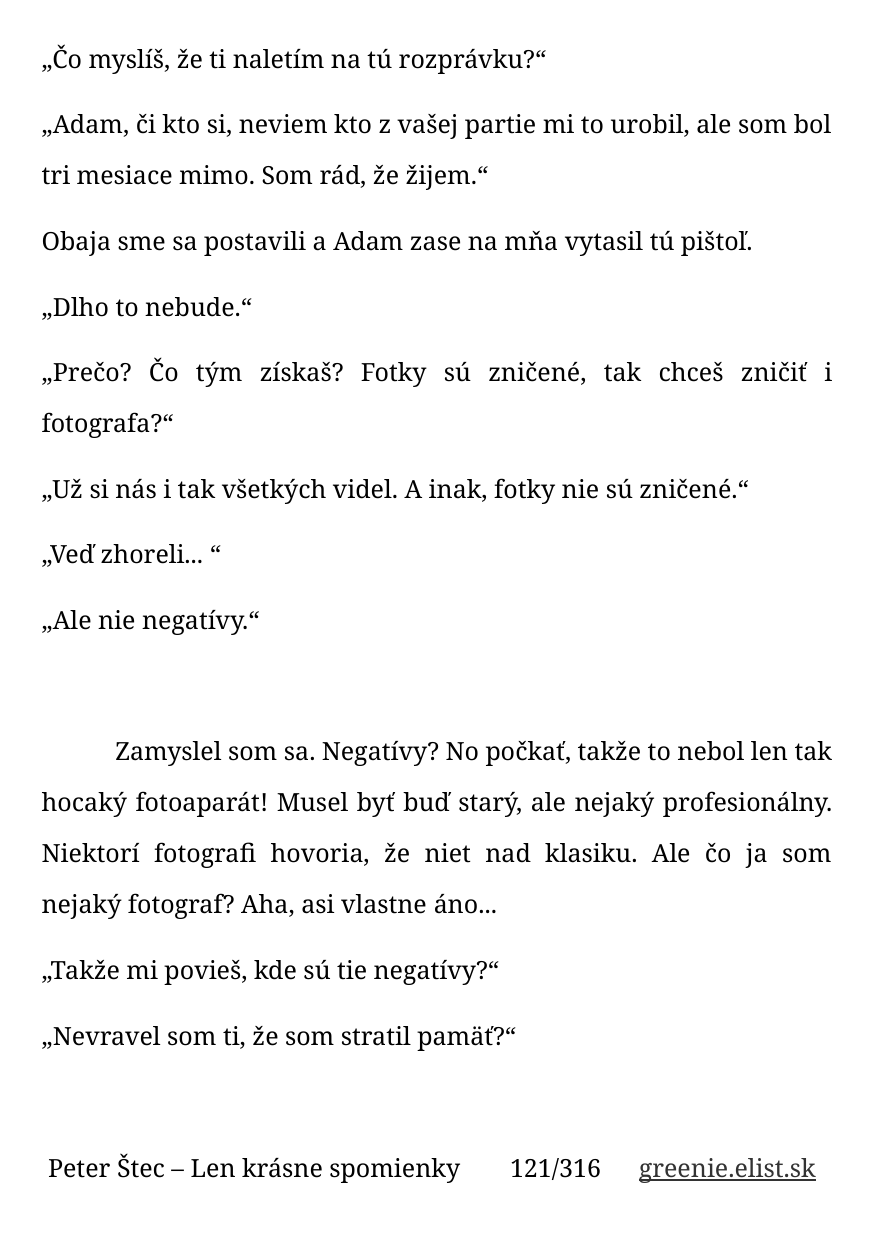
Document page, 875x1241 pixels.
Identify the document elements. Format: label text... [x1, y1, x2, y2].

text „Ale nie negatívy.“ [41, 603, 833, 637]
text Zamyslel som sa. Negatívy? No počkať, takže to nebol len tak hocaký fotoaparát! Musel byť buď starý, ale nejaký profesionálny. Niektorí fotografi hovoria, že niet nad klasiku. Ale čo ja som nejaký fotograf? Aha, asi vlastne áno... [41, 734, 833, 921]
text „Veď zhoreli... “ [41, 537, 833, 571]
text „Už si nás i tak všetkých videl. A inak, fotky nie sú zničené.“ [41, 472, 833, 506]
text „Čo myslíš, že ti naletím na tú rozprávku?“ [41, 41, 833, 75]
text „Dlho to nebude.“ [41, 289, 833, 323]
text „Adam, či kto si, neviem kto z vašej partie mi to urobil, ale som bol tri mesiace mimo. Som rád, že žijem.“ [41, 107, 833, 192]
text „Nevravel som ti, že som stratil pamäť?“ [41, 1018, 833, 1052]
text „Takže mi povieš, kde sú tie negatívy?“ [41, 953, 833, 987]
text Obaja sme sa postavili a Adam zase na mňa vytasil tú pištoľ. [41, 224, 833, 258]
text „Prečo? Čo tým získaš? Fotky sú zničené, tak chceš zničiť i fotografa?“ [41, 355, 833, 440]
